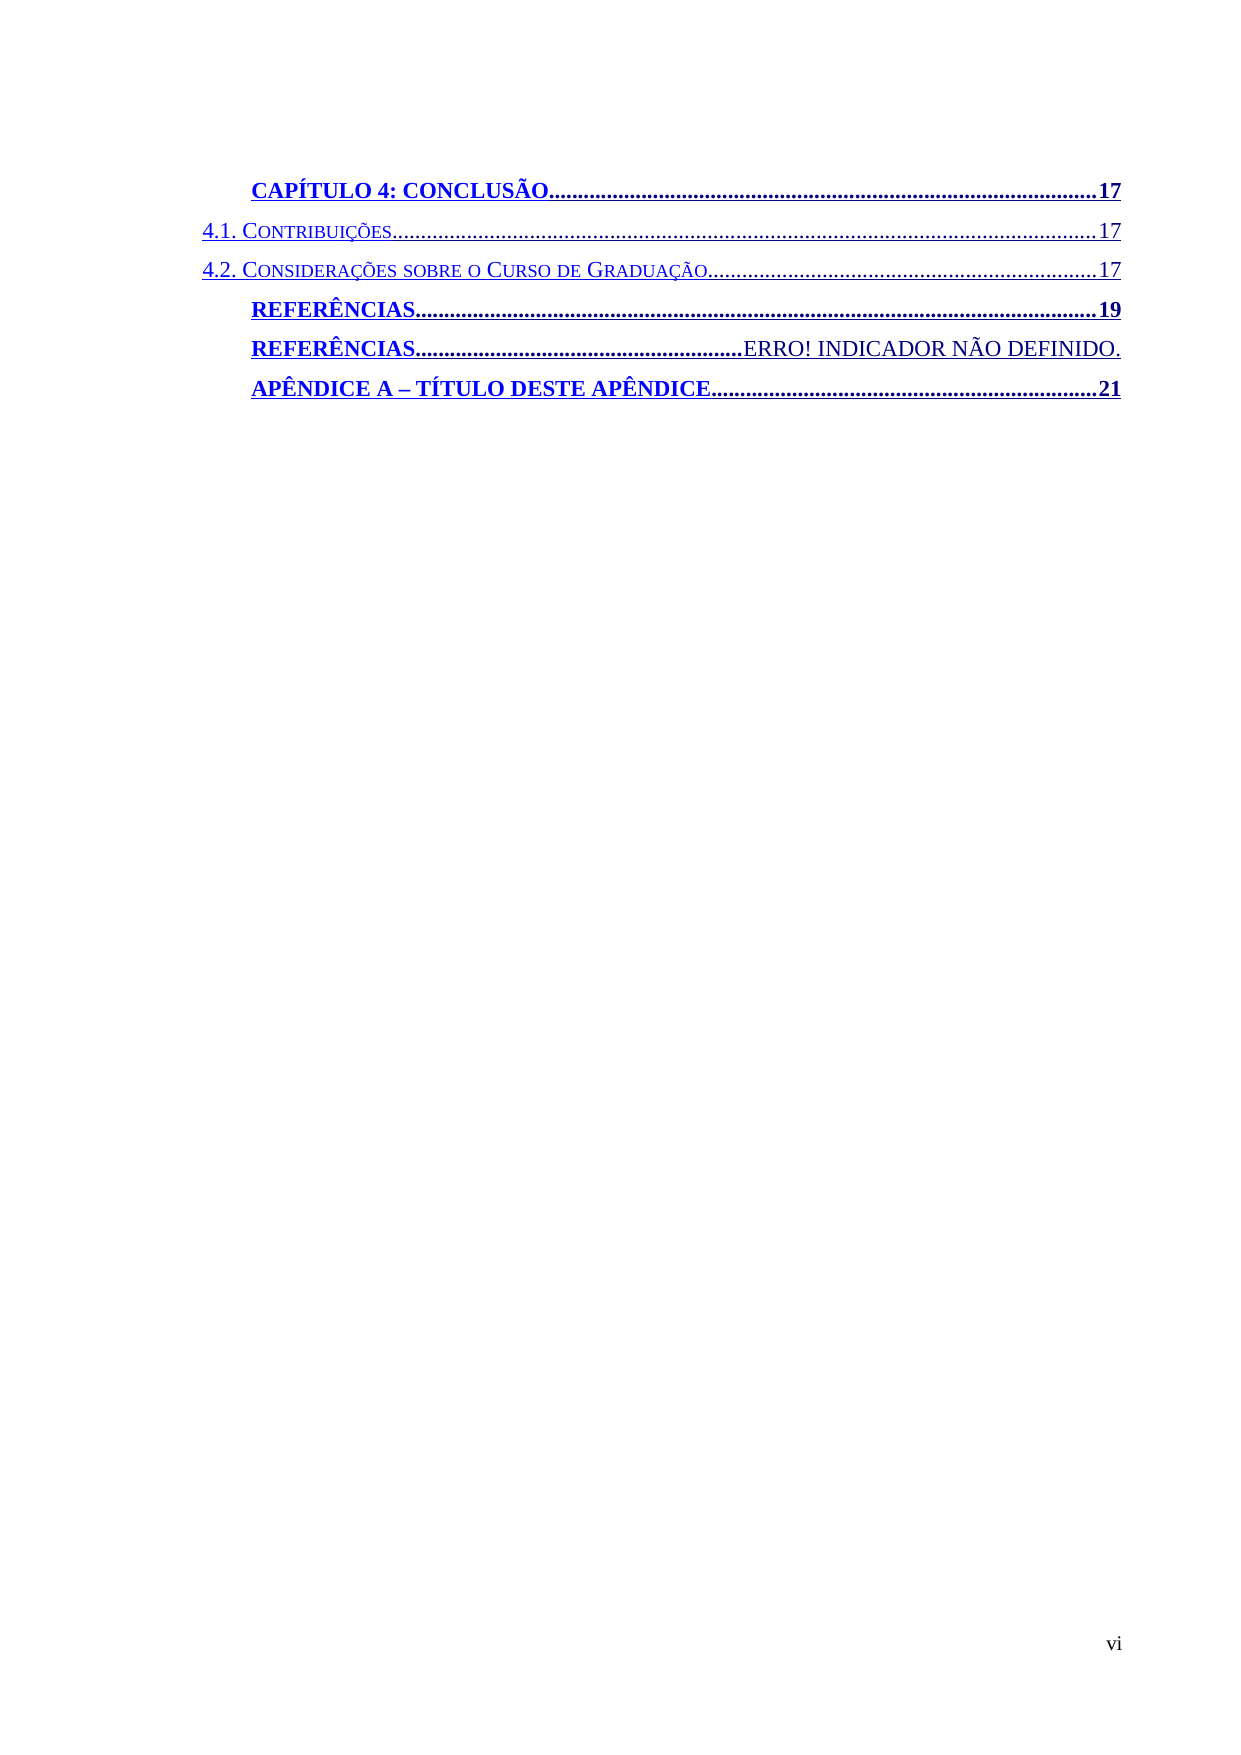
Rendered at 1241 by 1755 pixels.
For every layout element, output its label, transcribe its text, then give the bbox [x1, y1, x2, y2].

text CAPÍTULO 4: CONCLUSÃO 17 [177, 177, 1122, 203]
text 4.2. Considerações sobre o Curso de Graduação 17 [202, 256, 1122, 282]
text Referências Erro! Indicador não definido. [177, 335, 1122, 361]
text APÊNDICE A – Título deste apêndice 21 [177, 374, 1122, 401]
text REFERÊNCIAS 19 [177, 296, 1122, 322]
text 4.1. Contribuições 17 [202, 217, 1122, 243]
